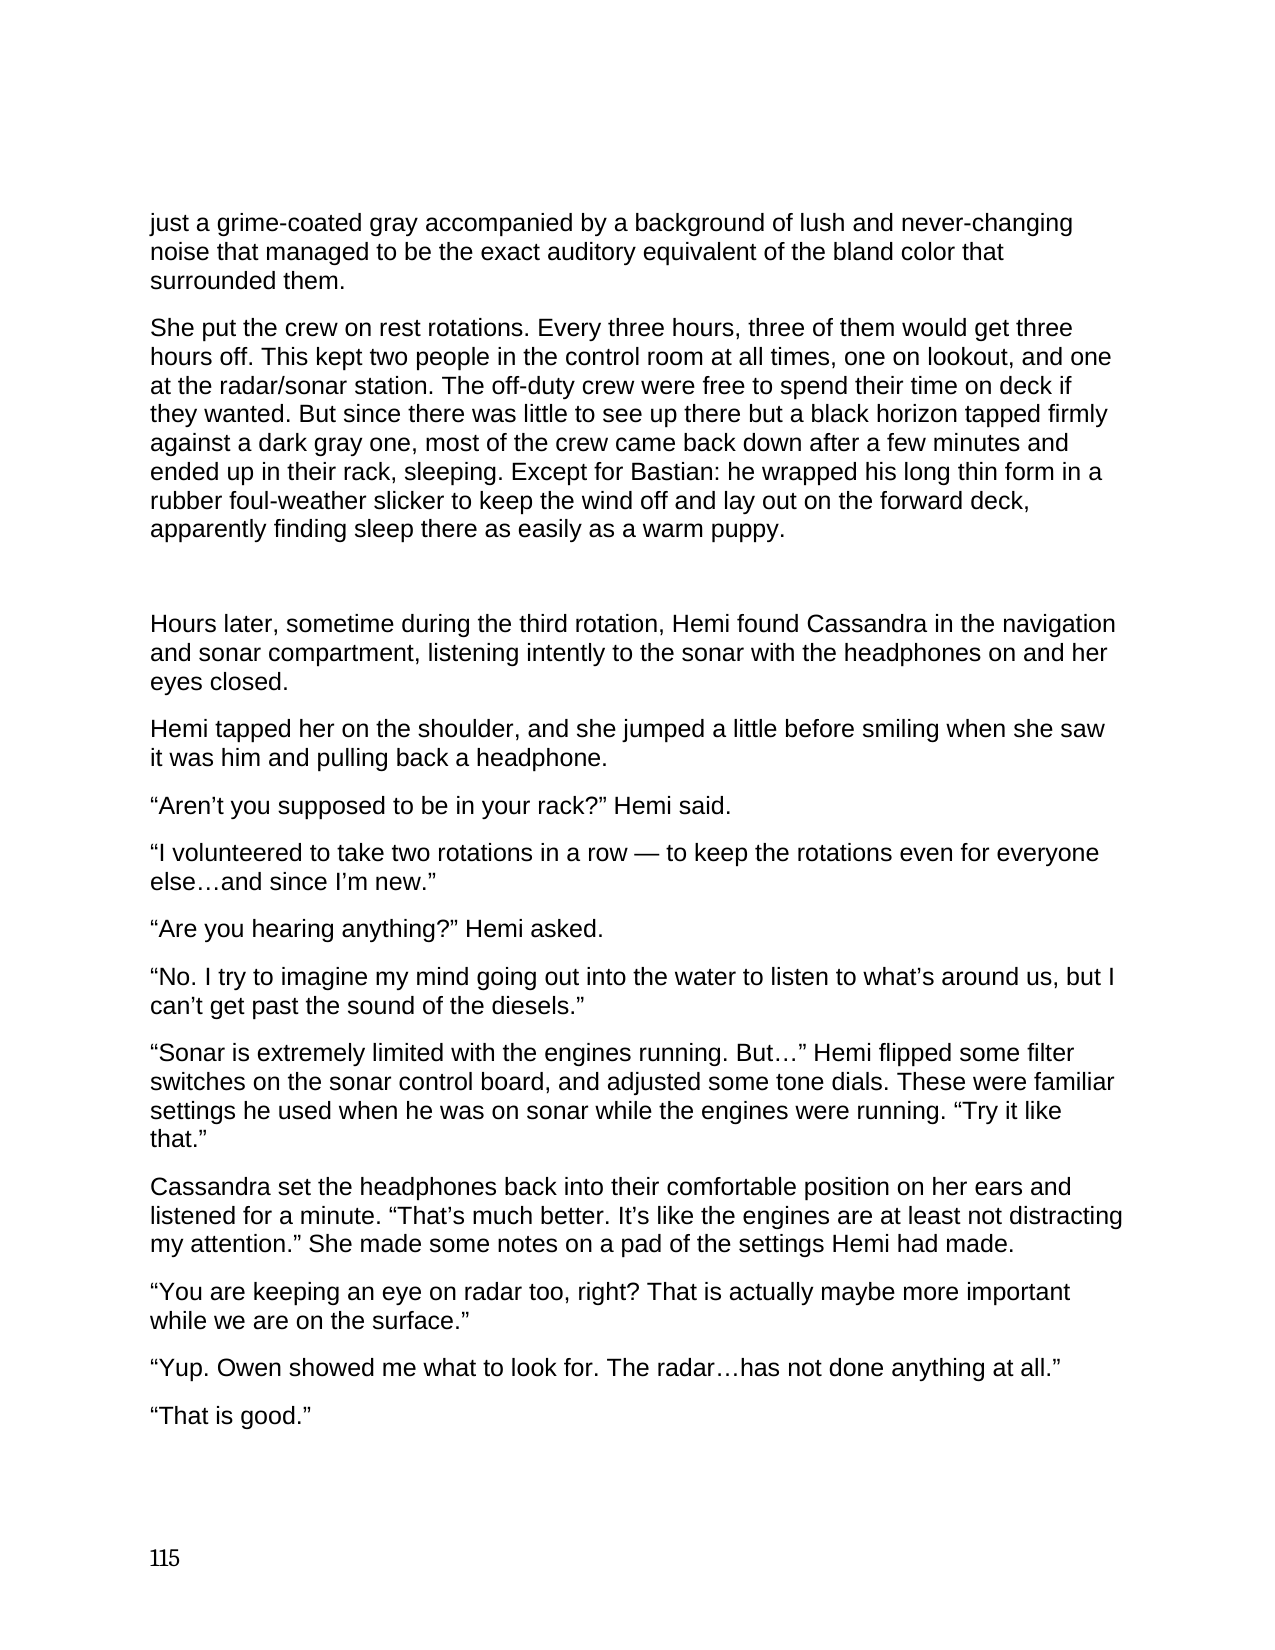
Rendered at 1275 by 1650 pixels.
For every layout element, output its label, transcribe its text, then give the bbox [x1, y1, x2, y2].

text “That is good.” [150, 1401, 1125, 1429]
text just a grime-coated gray accompanied by a background of lush and never-changing noise that managed to be the exact auditory equivalent of the bland color that surrounded them. [150, 208, 1125, 294]
text “Sonar is extremely limited with the engines running. But…” Hemi flipped some filter switches on the sonar control board, and adjusted some tone dials. These were familiar settings he used when he was on sonar while the engines were running. “Try it like that.” [150, 1038, 1125, 1153]
text “Are you hearing anything?” Hemi asked. [150, 914, 1125, 943]
text “Aren’t you supposed to be in your rack?” Hemi said. [150, 791, 1125, 819]
text Cassandra set the headphones back into their comfortable position on her ears and listened for a minute. “That’s much better. It’s like the engines are at least not distracting my attention.” She made some notes on a pad of the settings Hemi had made. [150, 1172, 1125, 1258]
text “No. I try to imagine my mind going out into the water to listen to what’s around us, but I can’t get past the sound of the diesels.” [150, 962, 1125, 1019]
text She put the crew on rest rotations. Every three hours, three of them would get three hours off. This kept two people in the control room at all times, one on lookout, and one at the radar/sonar station. The off-duty crew were free to spend their time on deck if they wanted. But since there was little to see up there but a black horizon tapped firmly against a dark gray one, most of the crew came back down after a few minutes and ended up in their rack, sleeping. Except for Bastian: he wrapped his long thin form in a rubber foul-weather slicker to keep the wind off and lay out on the forward deck, apparently finding sleep there as easily as a warm puppy. [150, 313, 1125, 543]
text “Yup. Owen showed me what to look for. The radar…has not done anything at all.” [150, 1353, 1125, 1382]
text Hemi tapped her on the shoulder, and she jumped a little before smiling when she saw it was him and pulling back a headphone. [150, 714, 1125, 772]
text “You are keeping an eye on radar too, right? That is actually maybe more important while we are on the surface.” [150, 1277, 1125, 1334]
text “I volunteered to take two rotations in a row — to keep the rotations even for everyone else…and since I’m new.” [150, 838, 1125, 896]
text Hours later, sometime during the third rotation, Hemi found Cassandra in the navigation and sonar compartment, listening intently to the sonar with the headphones on and her eyes closed. [150, 609, 1125, 696]
